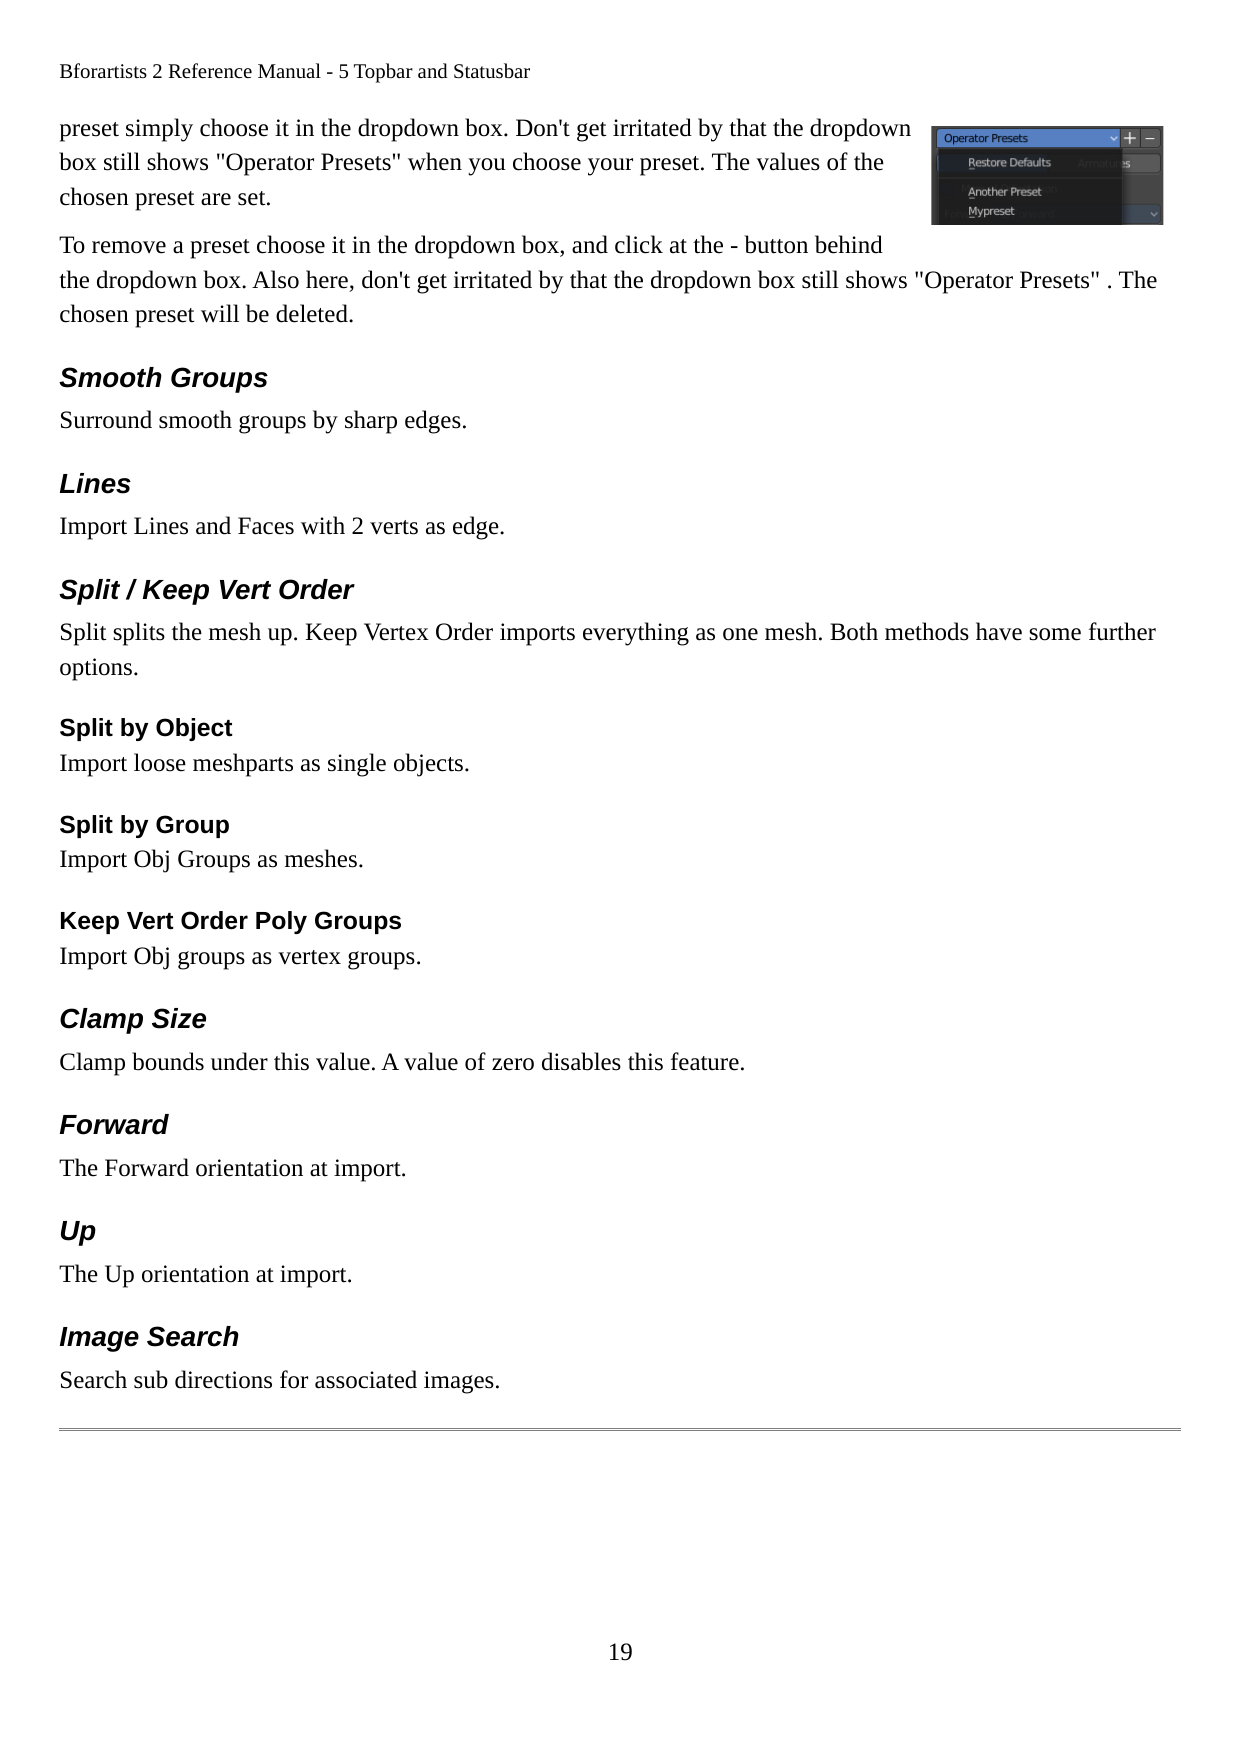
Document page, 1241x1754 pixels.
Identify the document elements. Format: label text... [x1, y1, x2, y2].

subtitle Keep Vert Order Poly Groups [59, 906, 1181, 935]
subtitle Split by Group [59, 810, 1181, 838]
picture [931, 126, 1164, 225]
text Import loose meshparts as single objects. [59, 748, 1181, 777]
subtitle Forward [59, 1108, 1181, 1140]
subtitle Lines [59, 467, 1181, 499]
subtitle Smooth Groups [59, 361, 1181, 393]
subtitle Up [59, 1214, 1181, 1246]
text The Up orientation at import. [59, 1259, 1181, 1287]
text The Forward orientation at import. [59, 1153, 1181, 1182]
subtitle Split by Object [59, 713, 1181, 742]
text Surround smooth groups by sharp edges. [59, 406, 1181, 434]
subtitle Split / Keep Vert Order [59, 573, 1181, 605]
text Import Obj Groups as meshes. [59, 844, 1181, 873]
text Import Obj groups as vertex groups. [59, 941, 1181, 970]
text Import Lines and Faces with 2 verts as edge. [59, 511, 1181, 540]
subtitle Image Search [59, 1320, 1181, 1352]
text Search sub directions for associated images. [59, 1365, 1181, 1393]
text Clamp bounds under this value. A value of zero disables this feature. [59, 1047, 1181, 1076]
subtitle Clamp Size [59, 1002, 1181, 1034]
text preset simply choose it in the dropdown box. Don't get irritated by that the dropdown box still shows "Operator Presets" when you choose your preset. The values of the chosen preset are set. [59, 113, 1181, 210]
text To remove a preset choose it in the dropdown box, and click at the - button behind the dropdown box. Also here, don't get irritated by that the dropdown box still shows "Operator Presets" . The chosen preset will be deleted. [59, 231, 1181, 328]
text Split splits the mesh up. Keep Vertex Order imports everything as one mesh. Both methods have some further options. [59, 617, 1181, 681]
